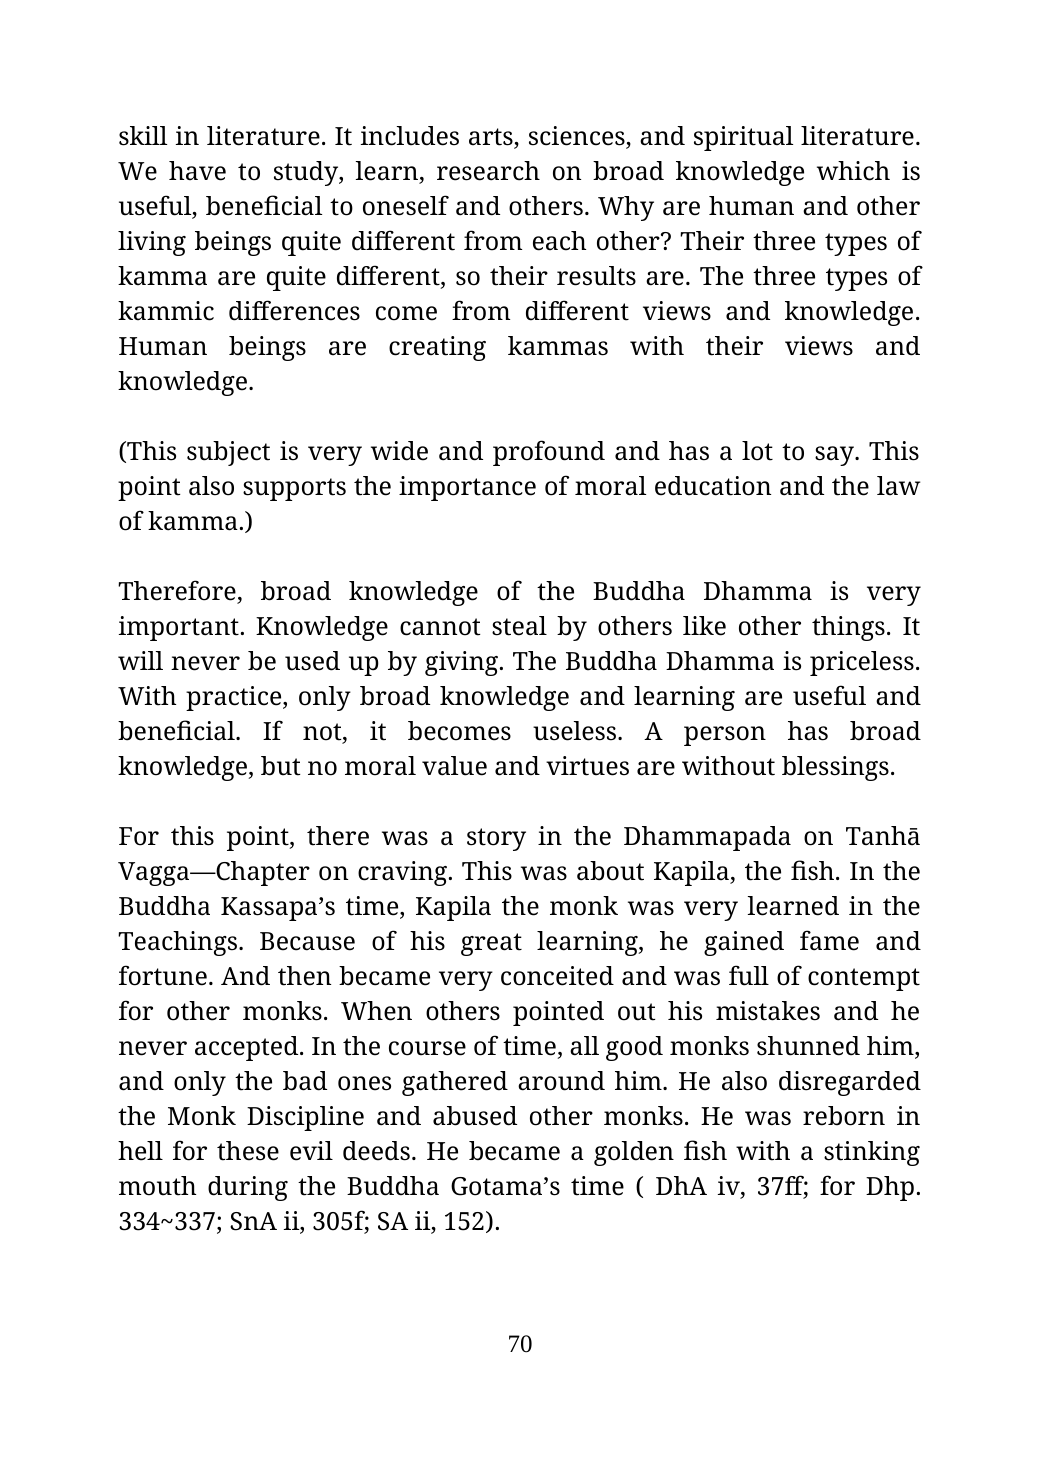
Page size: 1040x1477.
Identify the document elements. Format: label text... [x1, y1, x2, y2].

text For this point, there was a story in the Dhammapada on Tanhā Vagga—Chapter on craving. This was about Kapila, the fish. In the Buddha Kassapa’s time, Kapila the monk was very learned in the Teachings. Because of his great learning, he gained fame and fortune. And then became very conceited and was full of contempt for other monks. When others pointed out his mistakes and he never accepted. In the course of time, all good monks shunned him, and only the bad ones gathered around him. He also disregarded the Monk Discipline and abused other monks. He was reborn in hell for these evil deeds. He became a golden fish with a stinking mouth during the Buddha Gotama’s time ( DhA iv, 37ff; for Dhp. 334~337; SnA ii, 305f; SA ii, 152). [118, 818, 922, 1273]
text skill in literature. It includes arts, sciences, and spiritual literature. We have to study, learn, research on broad knowledge which is useful, beneficial to oneself and others. Why are human and other living beings quite different from each other? Their three types of kamma are quite different, so their results are. The three types of kammic differences come from different views and knowledge. Human beings are creating kammas with their views and knowledge. (This subject is very wide and profound and has a lot to say. This point also supports the importance of moral education and the law of kamma.) Therefore, broad knowledge of the Buddha Dhamma is very important. Knowledge cannot steal by others like other things. It will never be used up by giving. The Buddha Dhamma is priceless. With practice, only broad knowledge and learning are useful and beneficial. If not, it becomes useless. A person has broad knowledge, but no moral value and virtues are without blessings. [118, 118, 922, 783]
